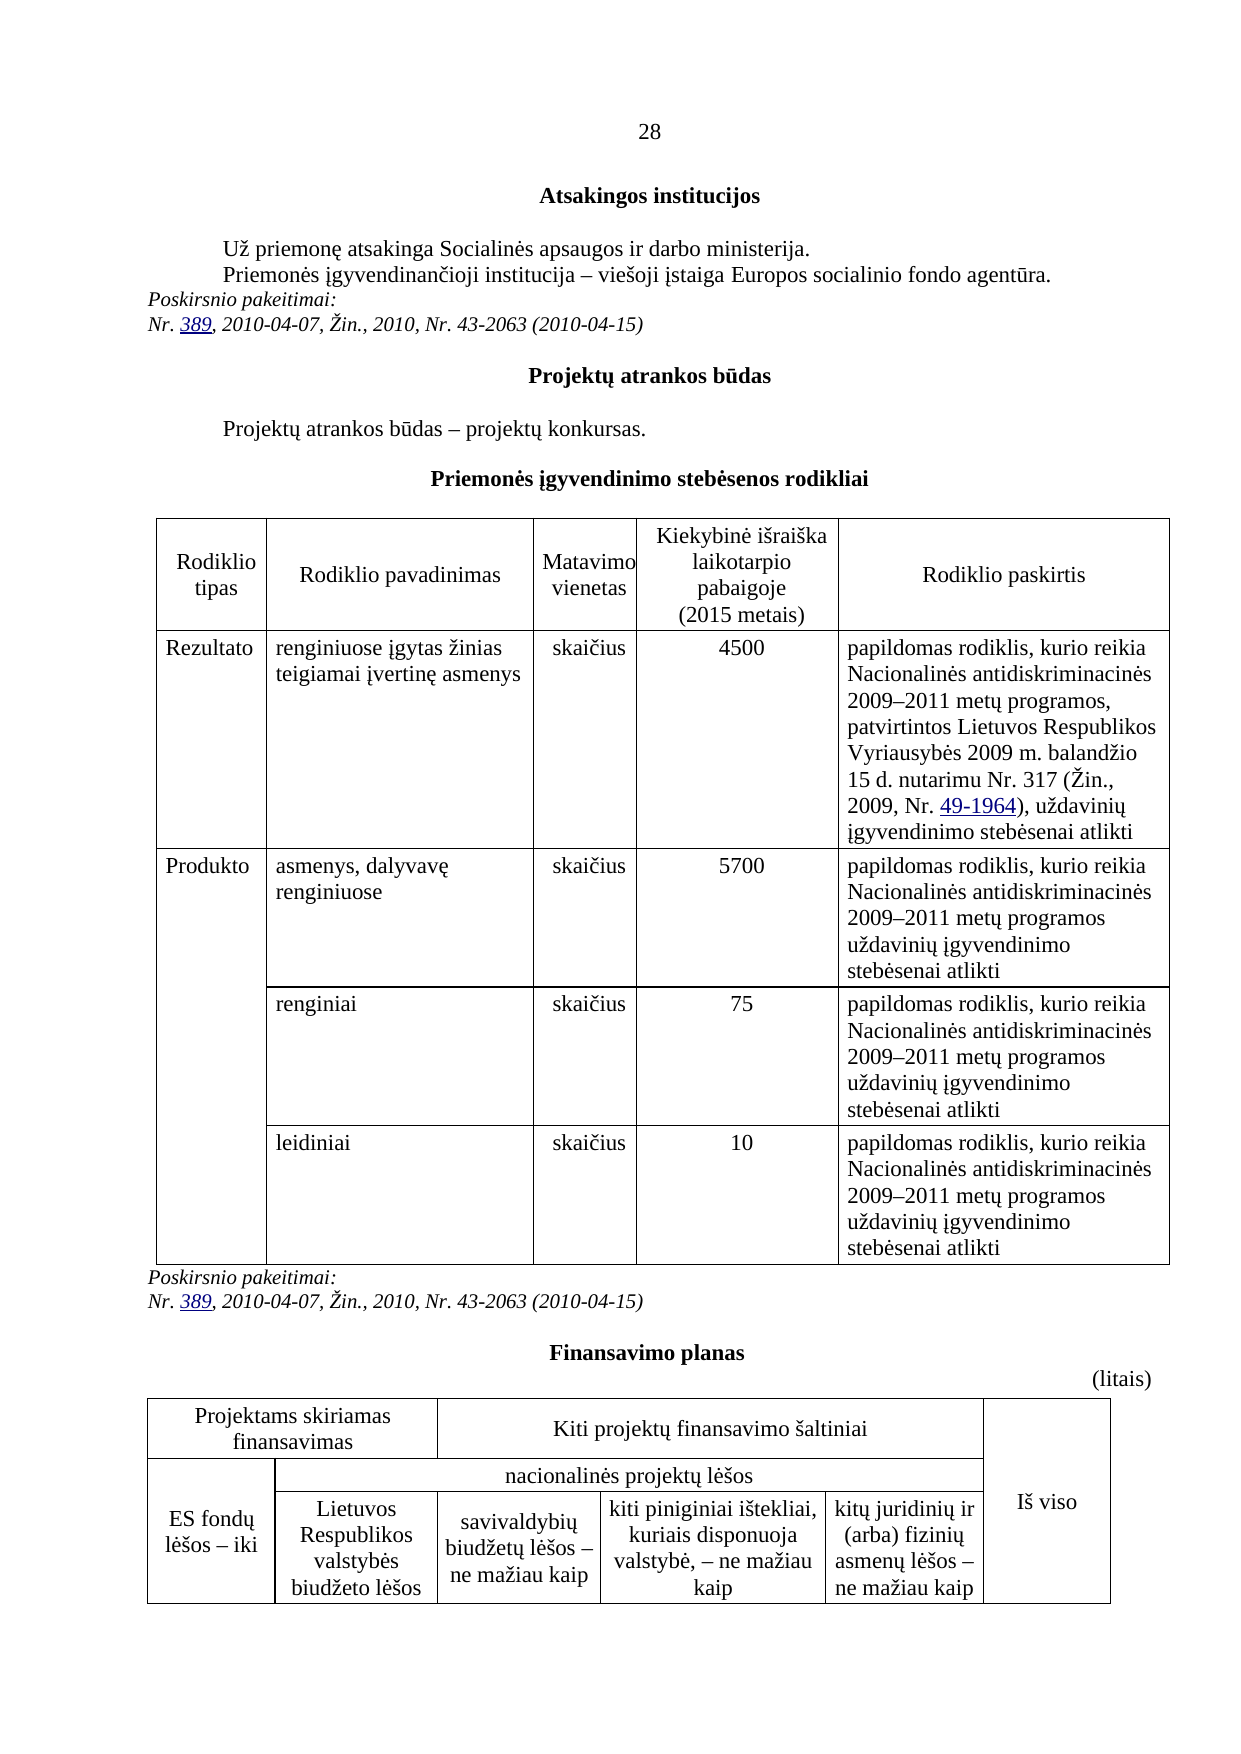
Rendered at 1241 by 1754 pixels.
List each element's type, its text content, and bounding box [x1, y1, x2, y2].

table_cell nacionalinės projektų lėšos [276, 1459, 983, 1491]
table_header Kiti projektų finansavimo šaltiniai [438, 1399, 983, 1458]
text Projektų atrankos būdas [148, 362, 1152, 388]
table_cell skaičius [534, 1126, 636, 1264]
table_cell skaičius [534, 631, 636, 848]
table_cell renginiai [267, 988, 533, 1125]
table_header Rodiklio tipas [157, 519, 266, 630]
table_cell 4500 [637, 631, 838, 848]
table_header Kiekybinė išraiška laikotarpio pabaigoje (2015 metais) [637, 519, 838, 630]
table_cell papildomas rodiklis, kurio reikia Nacionalinės antidiskriminacinės 2009–2011 metų programos uždavinių įgyvendinimo stebėsenai atlikti [839, 1126, 1169, 1264]
text (litais) [148, 1366, 1152, 1392]
text Už priemonę atsakinga Socialinės apsaugos ir darbo ministerija. [148, 235, 1152, 261]
table_cell Rezultato [157, 631, 266, 848]
table_header Rodiklio pavadinimas [267, 519, 533, 630]
table_header Projektams skiriamas finansavimas [148, 1399, 437, 1458]
table_cell asmenys, dalyvavę renginiuose [267, 849, 533, 986]
text Priemonės įgyvendinimo stebėsenos rodikliai [148, 465, 1152, 491]
text Nr. 389, 2010-04-07, Žin., 2010, Nr. 43-2063 (2010-04-15) [148, 311, 1152, 336]
table_header Iš viso [984, 1399, 1110, 1603]
text Nr. 389, 2010-04-07, Žin., 2010, Nr. 43-2063 (2010-04-15) [148, 1289, 1152, 1313]
table_cell papildomas rodiklis, kurio reikia Nacionalinės antidiskriminacinės 2009–2011 metų programos, patvirtintos Lietuvos Respublikos Vyriausybės 2009 m. balandžio 15 d. nutarimu Nr. 317 (Žin., 2009, Nr. 49-1964), uždavinių įgyvendinimo stebėsenai atlikti [839, 631, 1169, 848]
table_cell skaičius [534, 849, 636, 986]
table_cell skaičius [534, 988, 636, 1125]
table_cell leidiniai [267, 1126, 533, 1264]
text Projektų atrankos būdas – projektų konkursas. [148, 414, 1152, 441]
table_cell Produkto [157, 849, 266, 1264]
table_cell 5700 [637, 849, 838, 986]
table_header Rodiklio paskirtis [839, 519, 1169, 630]
table_cell papildomas rodiklis, kurio reikia Nacionalinės antidiskriminacinės 2009–2011 metų programos uždavinių įgyvendinimo stebėsenai atlikti [839, 849, 1169, 986]
text Poskirsnio pakeitimai: [148, 287, 1152, 311]
table_cell 75 [637, 988, 838, 1125]
table_cell 10 [637, 1126, 838, 1264]
text Atsakingos institucijos [148, 182, 1152, 208]
text Poskirsnio pakeitimai: [148, 1265, 1152, 1289]
text Finansavimo planas [148, 1339, 1152, 1366]
table_cell kitų juridinių ir (arba) fizinių asmenų lėšos – ne mažiau kaip [826, 1492, 983, 1603]
table_cell savivaldybių biudžetų lėšos – ne mažiau kaip [438, 1492, 600, 1603]
table_cell Lietuvos Respublikos valstybės biudžeto lėšos [276, 1492, 437, 1603]
table_cell kiti piniginiai ištekliai, kuriais disponuoja valstybė, – ne mažiau kaip [601, 1492, 825, 1603]
table_cell papildomas rodiklis, kurio reikia Nacionalinės antidiskriminacinės 2009–2011 metų programos uždavinių įgyvendinimo stebėsenai atlikti [839, 988, 1169, 1125]
table_header Matavimo vienetas [534, 519, 636, 630]
table_cell renginiuose įgytas žinias teigiamai įvertinę asmenys [267, 631, 533, 848]
table_cell ES fondų lėšos – iki [148, 1459, 274, 1603]
text Priemonės įgyvendinančioji institucija – viešoji įstaiga Europos socialinio fondo agentūra. [148, 261, 1152, 287]
